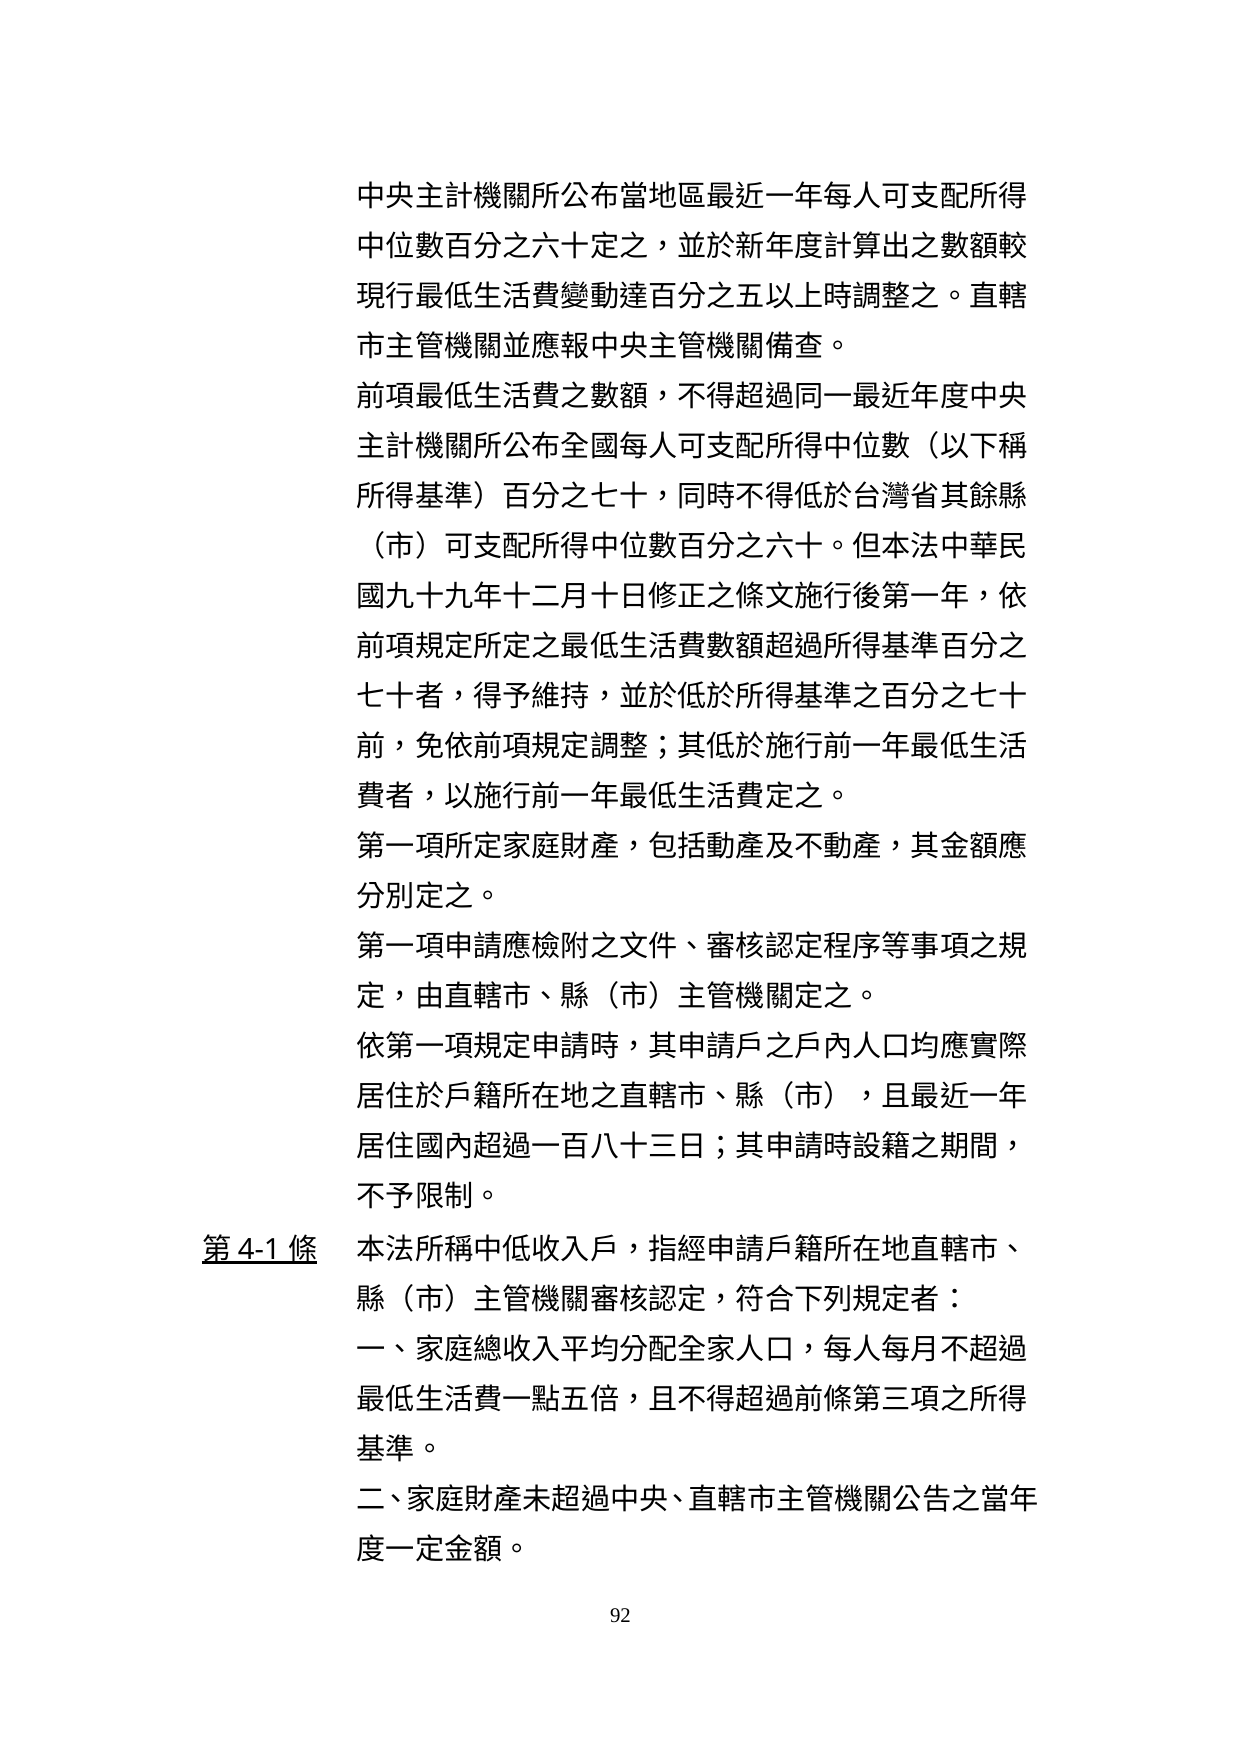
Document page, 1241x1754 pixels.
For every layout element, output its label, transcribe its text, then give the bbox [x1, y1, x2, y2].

table_cell 本法所稱中低收入戶，指經申請戶籍所在地直轄市、縣（市）主管機關審核認定，符合下列規定者： 一、家庭總收入平均分配全家人口，每人每月不超過最低生活費一點五倍，且不得超過前條第三項之所得基準。 二、家庭財產未超過中央、直轄市主管機關公告之當年度一定金額。 [355, 1218, 1040, 1571]
table_cell [349, 165, 355, 1218]
table_cell [200, 165, 349, 1218]
table_cell [349, 1218, 355, 1571]
table_cell 第 4-1 條 [200, 1218, 349, 1571]
table_cell 中央主計機關所公布當地區最近一年每人可支配所得中位數百分之六十定之，並於新年度計算出之數額較現行最低生活費變動達百分之五以上時調整之。直轄市主管機關並應報中央主管機關備查。 前項最低生活費之數額，不得超過同一最近年度中央主計機關所公布全國每人可支配所得中位數（以下稱所得基準）百分之七十，同時不得低於台灣省其餘縣（市）可支配所得中位數百分之六十。但本法中華民國九十九年十二月十日修正之條文施行後第一年，依前項規定所定之最低生活費數額超過所得基準百分之七十者，得予維持，並於低於所得基準之百分之七十前，免依前項規定調整；其低於施行前一年最低生活費者，以施行前一年最低生活費定之。 第一項所定家庭財產，包括動產及不動產，其金額應分別定之。 第一項申請應檢附之文件、審核認定程序等事項之規定，由直轄市、縣（市）主管機關定之。 依第一項規定申請時，其申請戶之戶內人口均應實際居住於戶籍所在地之直轄市、縣（市），且最近一年居住國內超過一百八十三日；其申請時設籍之期間，不予限制。 [355, 165, 1040, 1218]
